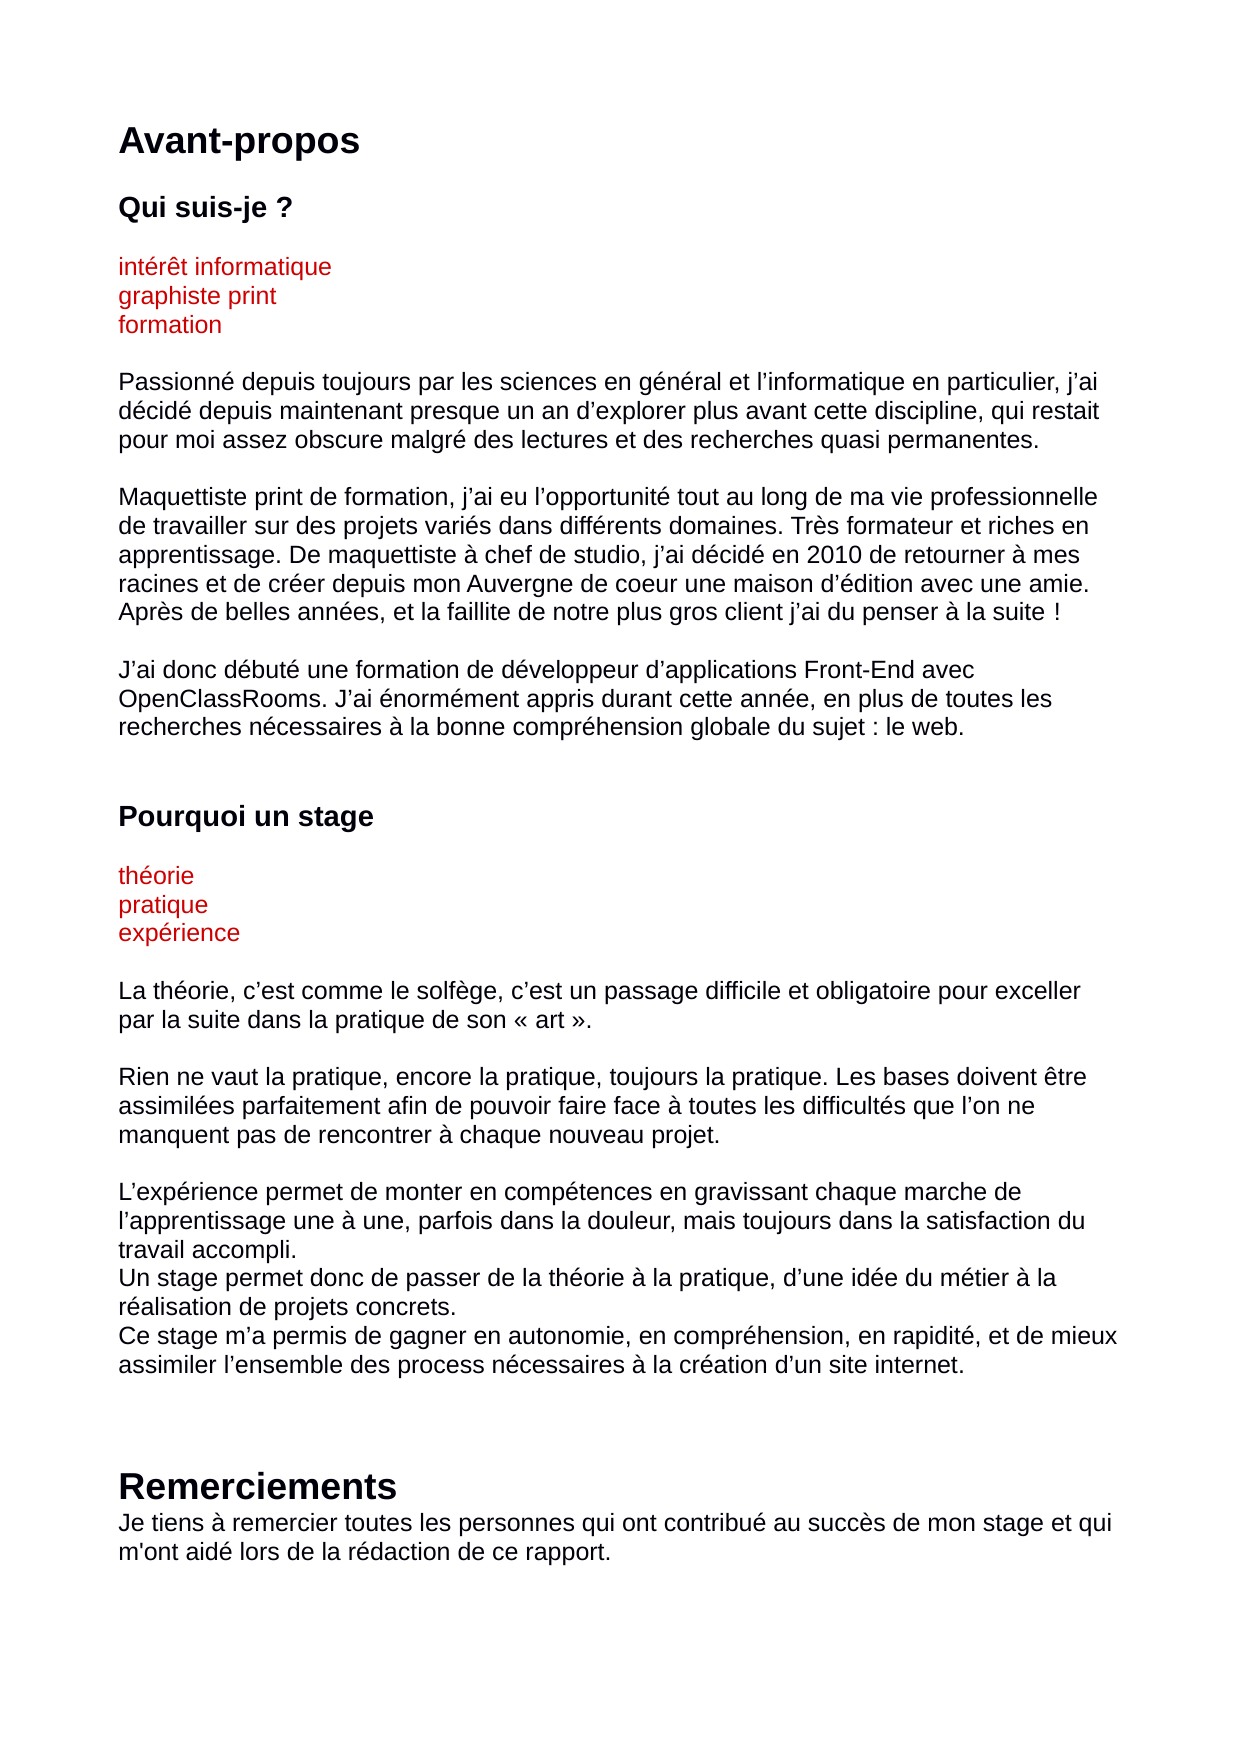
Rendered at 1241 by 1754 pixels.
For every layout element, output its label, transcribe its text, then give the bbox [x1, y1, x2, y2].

text J’ai donc débuté une formation de développeur d’applications Front-End avec OpenClassRooms. J’ai énormément appris durant cette année, en plus de toutes les recherches nécessaires à la bonne compréhension globale du sujet : le web. [118, 655, 1122, 741]
text Je tiens à remercier toutes les personnes qui ont contribué au succès de mon stage et qui m'ont aidé lors de la rédaction de ce rapport. [118, 1508, 1122, 1565]
text formation [118, 310, 1122, 338]
text Remerciements [118, 1464, 1122, 1508]
text Avant-propos [118, 118, 1122, 161]
text théorie [118, 861, 1122, 889]
text pratique [118, 889, 1122, 918]
text Rien ne vaut la pratique, encore la pratique, toujours la pratique. Les bases doivent être assimilées parfaitement afin de pouvoir faire face à toutes les difficultés que l’on ne manquent pas de rencontrer à chaque nouveau projet. [118, 1062, 1122, 1148]
text Pourquoi un stage [118, 798, 1122, 832]
text Ce stage m’a permis de gagner en autonomie, en compréhension, en rapidité, et de mieux assimiler l’ensemble des process nécessaires à la création d’un site internet. [118, 1321, 1122, 1378]
text intérêt informatique [118, 252, 1122, 281]
text Maquettiste print de formation, j’ai eu l’opportunité tout au long de ma vie professionnelle de travailler sur des projets variés dans différents domaines. Très formateur et riches en apprentissage. De maquettiste à chef de studio, j’ai décidé en 2010 de retourner à mes racines et de créer depuis mon Auvergne de coeur une maison d’édition avec une amie. Après de belles années, et la faillite de notre plus gros client j’ai du penser à la suite ! [118, 482, 1122, 626]
text L’expérience permet de monter en compétences en gravissant chaque marche de l’apprentissage une à une, parfois dans la douleur, mais toujours dans la satisfaction du travail accompli. [118, 1177, 1122, 1263]
text graphiste print [118, 281, 1122, 310]
text Passionné depuis toujours par les sciences en général et l’informatique en particulier, j’ai décidé depuis maintenant presque un an d’explorer plus avant cette discipline, qui restait pour moi assez obscure malgré des lectures et des recherches quasi permanentes. [118, 367, 1122, 453]
text Un stage permet donc de passer de la théorie à la pratique, d’une idée du métier à la réalisation de projets concrets. [118, 1263, 1122, 1321]
text La théorie, c’est comme le solfège, c’est un passage difficile et obligatoire pour exceller par la suite dans la pratique de son « art ». [118, 976, 1122, 1033]
text Qui suis-je ? [118, 190, 1122, 223]
text expérience [118, 918, 1122, 947]
